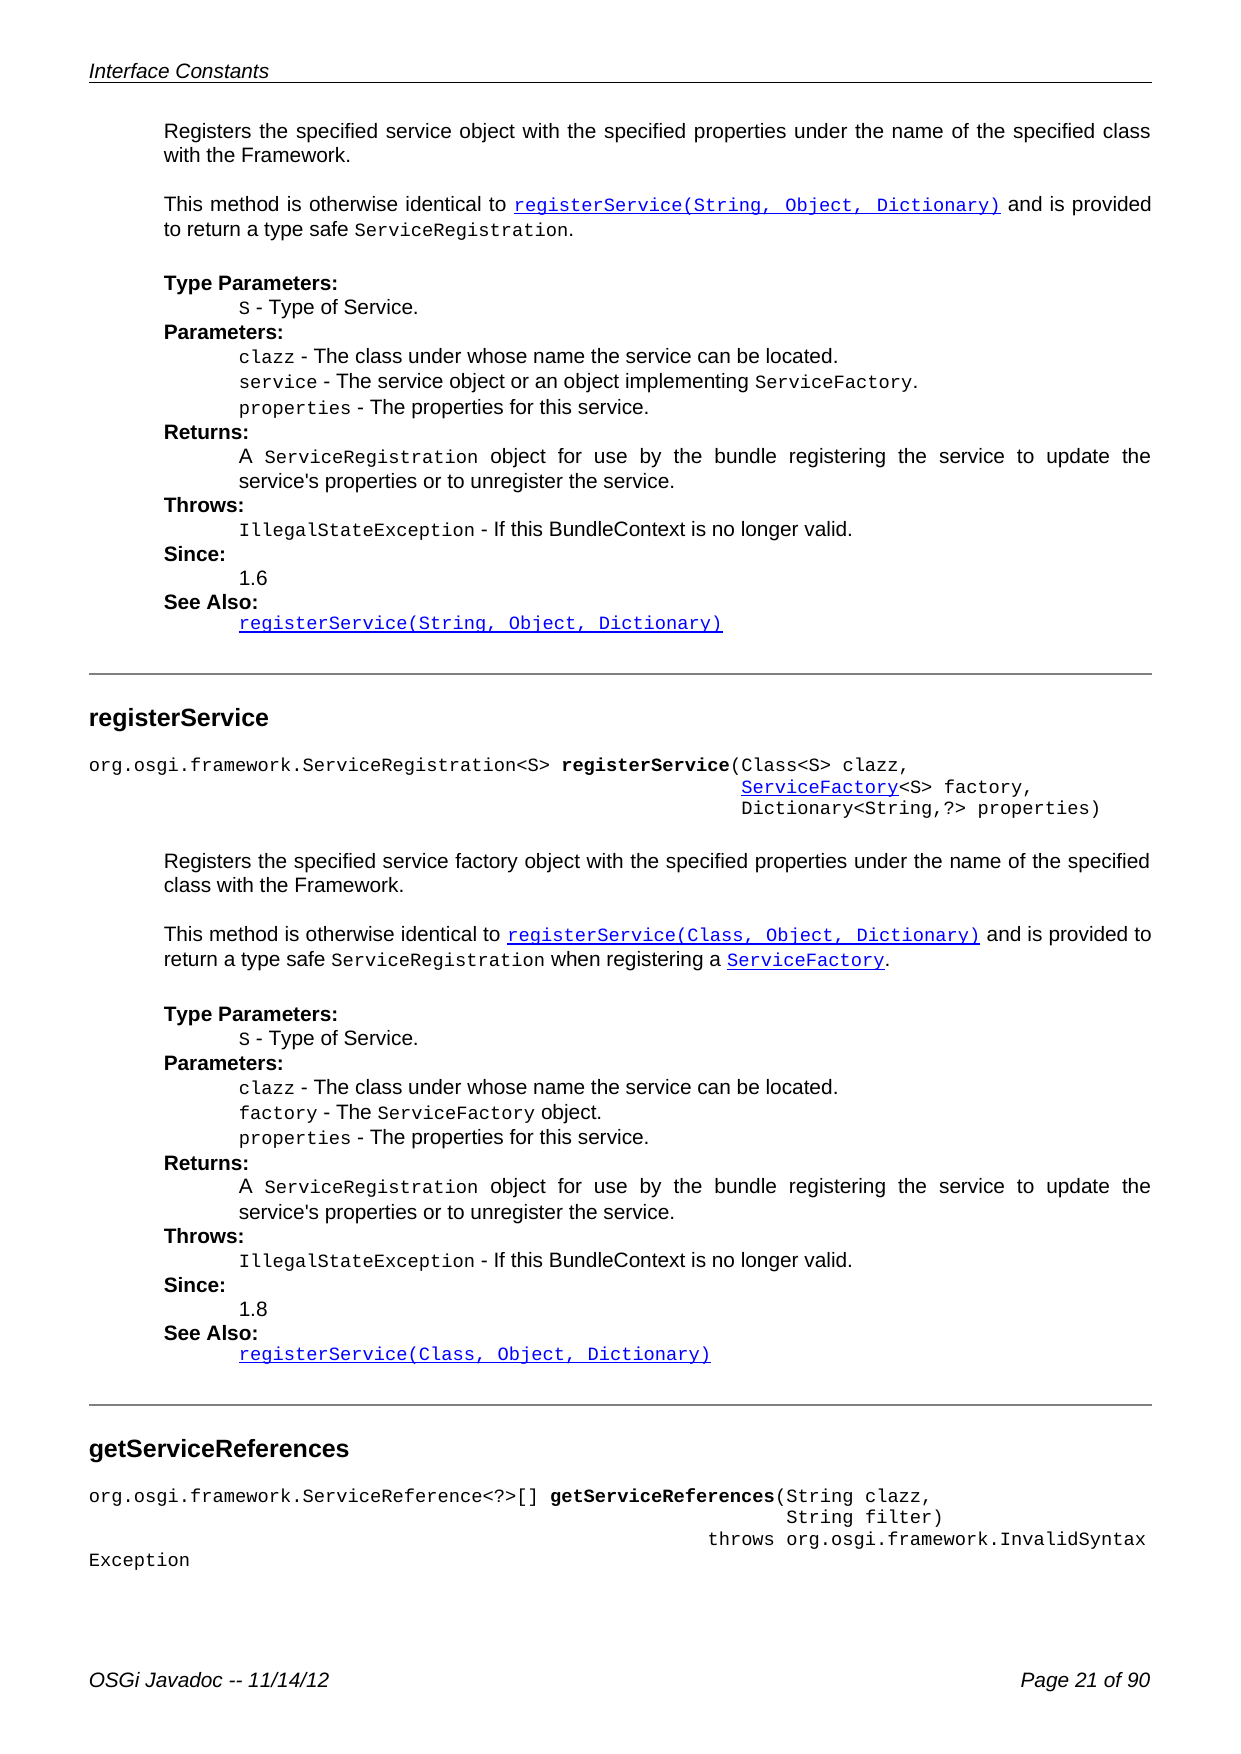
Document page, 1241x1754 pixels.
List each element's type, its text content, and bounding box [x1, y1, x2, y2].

text See Also: [163, 590, 1152, 614]
text IllegalStateException - If this BundleContext is no longer valid. [238, 517, 1152, 542]
text A ServiceRegistration object for use by the bundle registering the service to update the service's properties or to unregister the service. [238, 1174, 1152, 1223]
text 1.8 [238, 1297, 1152, 1321]
text properties - The properties for this service. [238, 394, 1152, 420]
text org.osgi.framework.ServiceReference<?>[] getServiceReferences(String clazz, String filter) throws org.osgi.framework.InvalidSyntaxException [88, 1487, 1152, 1572]
text IllegalStateException - If this BundleContext is no longer valid. [238, 1247, 1152, 1273]
text S - Type of Service. [238, 295, 1152, 320]
text Type Parameters: [163, 1002, 1152, 1026]
text service - The service object or an object implementing ServiceFactory. [238, 369, 1152, 394]
text registerService(String, Object, Dictionary) [238, 614, 1152, 635]
text Since: [163, 542, 1152, 566]
text Parameters: [163, 1051, 1152, 1075]
text properties - The properties for this service. [238, 1125, 1152, 1150]
text factory - The ServiceFactory object. [238, 1100, 1152, 1125]
text registerService(Class, Object, Dictionary) [238, 1344, 1152, 1366]
text Since: [163, 1273, 1152, 1297]
text This method is otherwise identical to registerService(String, Object, Dictionary) and is provided to return a type safe ServiceRegistration. [163, 191, 1152, 242]
text Registers the specified service object with the specified properties under the name of the specified class with the Framework. [163, 118, 1152, 166]
text Throws: [163, 493, 1152, 517]
text Registers the specified service factory object with the specified properties under the name of the specified class with the Framework. [163, 849, 1152, 897]
text See Also: [163, 1321, 1152, 1344]
text Returns: [163, 420, 1152, 444]
text Throws: [163, 1223, 1152, 1247]
text Type Parameters: [163, 271, 1152, 295]
text Parameters: [163, 320, 1152, 344]
text clazz - The class under whose name the service can be located. [238, 344, 1152, 369]
text This method is otherwise identical to registerService(Class, Object, Dictionary) and is provided to return a type safe ServiceRegistration when registering a ServiceFactory. [163, 922, 1152, 972]
text 1.6 [238, 566, 1152, 590]
text S - Type of Service. [238, 1026, 1152, 1051]
subtitle getServiceReferences [88, 1434, 1152, 1463]
text clazz - The class under whose name the service can be located. [238, 1075, 1152, 1100]
text Returns: [163, 1150, 1152, 1174]
text A ServiceRegistration object for use by the bundle registering the service to update the service's properties or to unregister the service. [238, 444, 1152, 493]
text org.osgi.framework.ServiceRegistration<S> registerService(Class<S> clazz, ServiceFactory<S> factory, Dictionary<String,?> properties) [88, 756, 1152, 820]
subtitle registerService [88, 703, 1152, 732]
